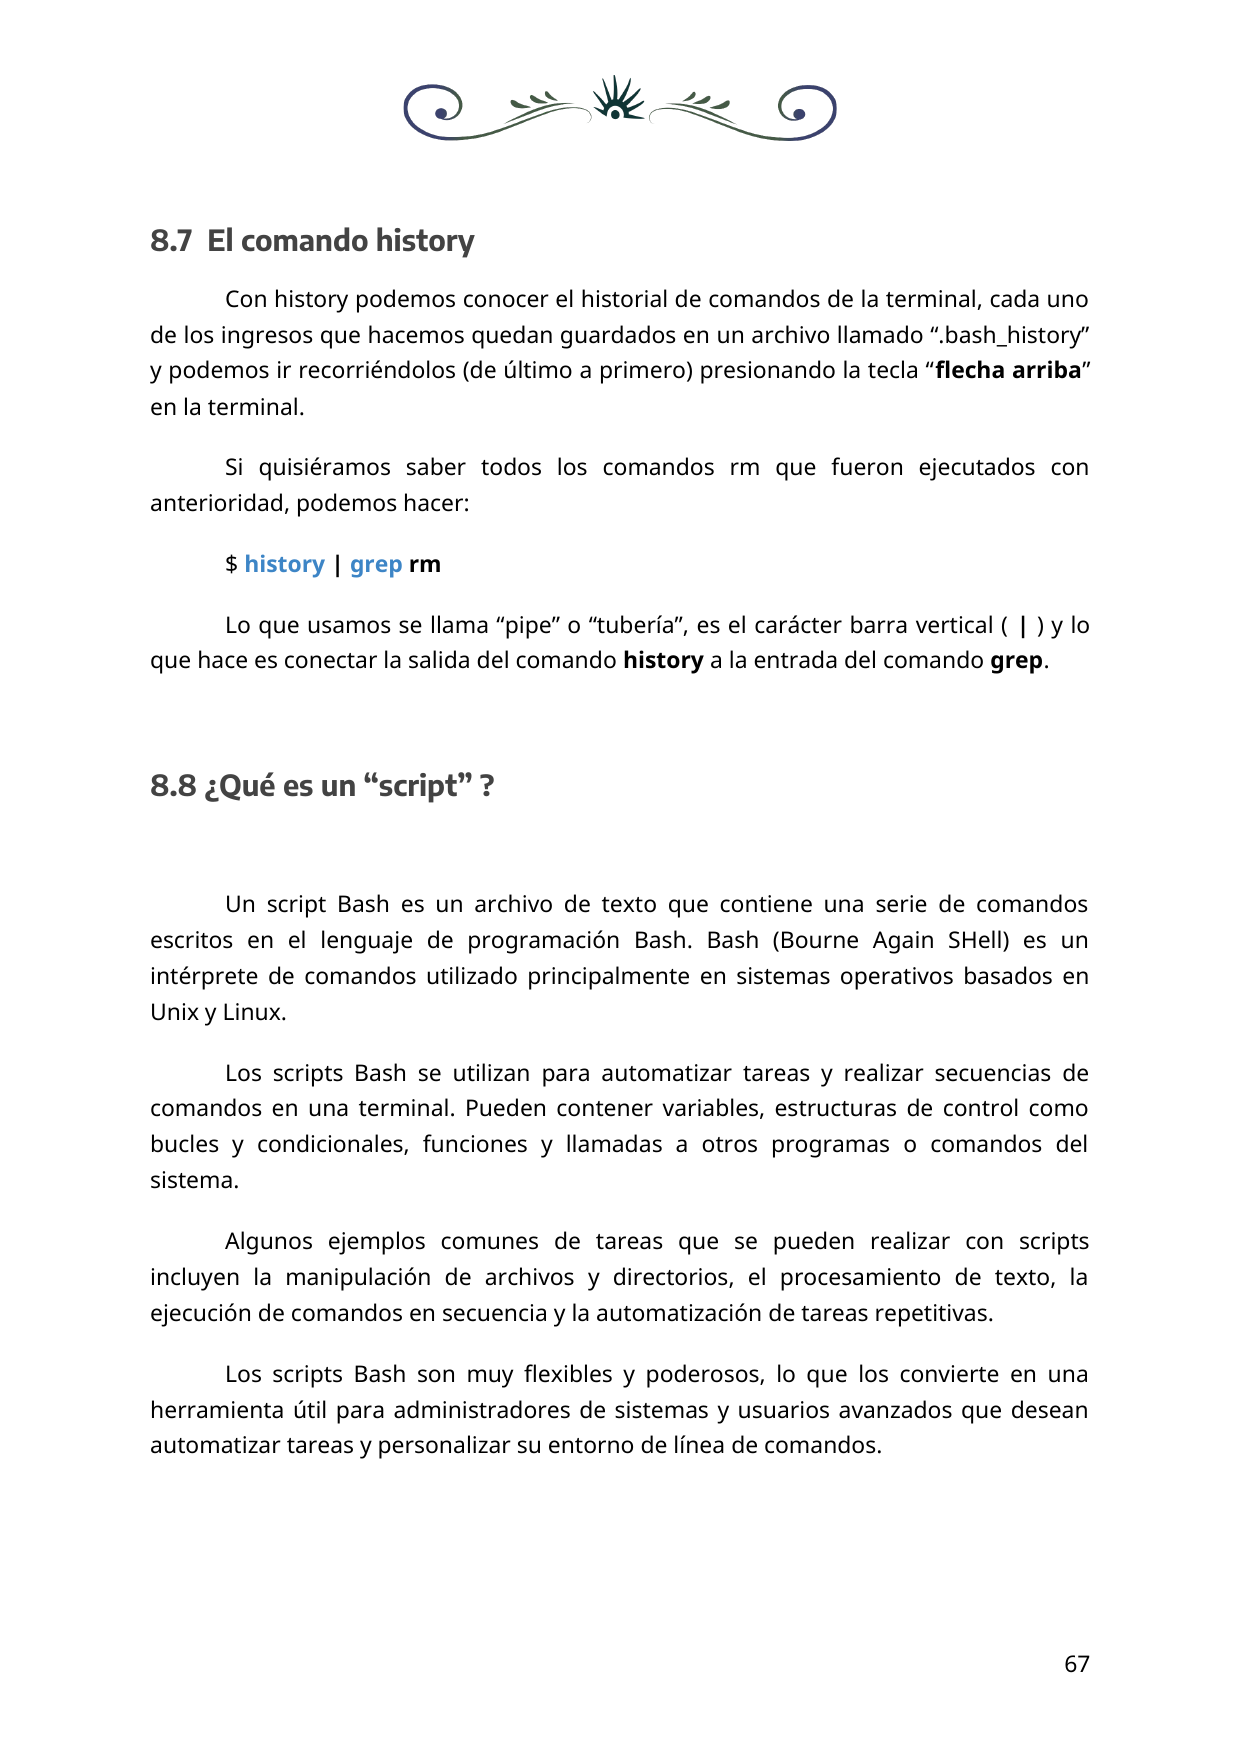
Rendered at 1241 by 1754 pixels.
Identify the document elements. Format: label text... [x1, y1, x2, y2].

text Lo que usamos se llama “pipe” o “tubería”, es el carácter barra vertical ( | ) y lo que hace es conectar la salida del comando history a la entrada del comando grep. [150, 608, 1090, 676]
subtitle 8.7 El comando history [150, 221, 1090, 258]
text Algunos ejemplos comunes de tareas que se pueden realizar con scripts incluyen la manipulación de archivos y directorios, el procesamiento de texto, la ejecución de comandos en secuencia y la automatización de tareas repetitivas. [150, 1225, 1090, 1328]
text Un script Bash es un archivo de texto que contiene una serie de comandos escritos en el lenguaje de programación Bash. Bash (Bourne Again SHell) es un intérprete de comandos utilizado principalmente en sistemas operativos basados en Unix y Linux. [150, 888, 1090, 1027]
text Si quisiéramos saber todos los comandos rm que fueron ejecutados con anterioridad, podemos hacer: [150, 451, 1090, 518]
picture [403, 75, 837, 141]
subtitle 8.8 ¿Qué es un “script” ? [150, 766, 1090, 802]
text Los scripts Bash son muy flexibles y poderosos, lo que los convierte en una herramienta útil para administradores de sistemas y usuarios avanzados que desean automatizar tareas y personalizar su entorno de línea de comandos. [150, 1358, 1090, 1461]
text Con history podemos conocer el historial de comandos de la terminal, cada uno de los ingresos que hacemos quedan guardados en un archivo llamado “.bash_history” y podemos ir recorriéndolos (de último a primero) presionando la tecla “flecha arriba” en la terminal. [150, 283, 1090, 422]
text $ history | grep rm [150, 548, 1090, 579]
text Los scripts Bash se utilizan para automatizar tareas y realizar secuencias de comandos en una terminal. Pueden contener variables, estructuras de control como bucles y condicionales, funciones y llamadas a otros programas o comandos del sistema. [150, 1056, 1090, 1196]
